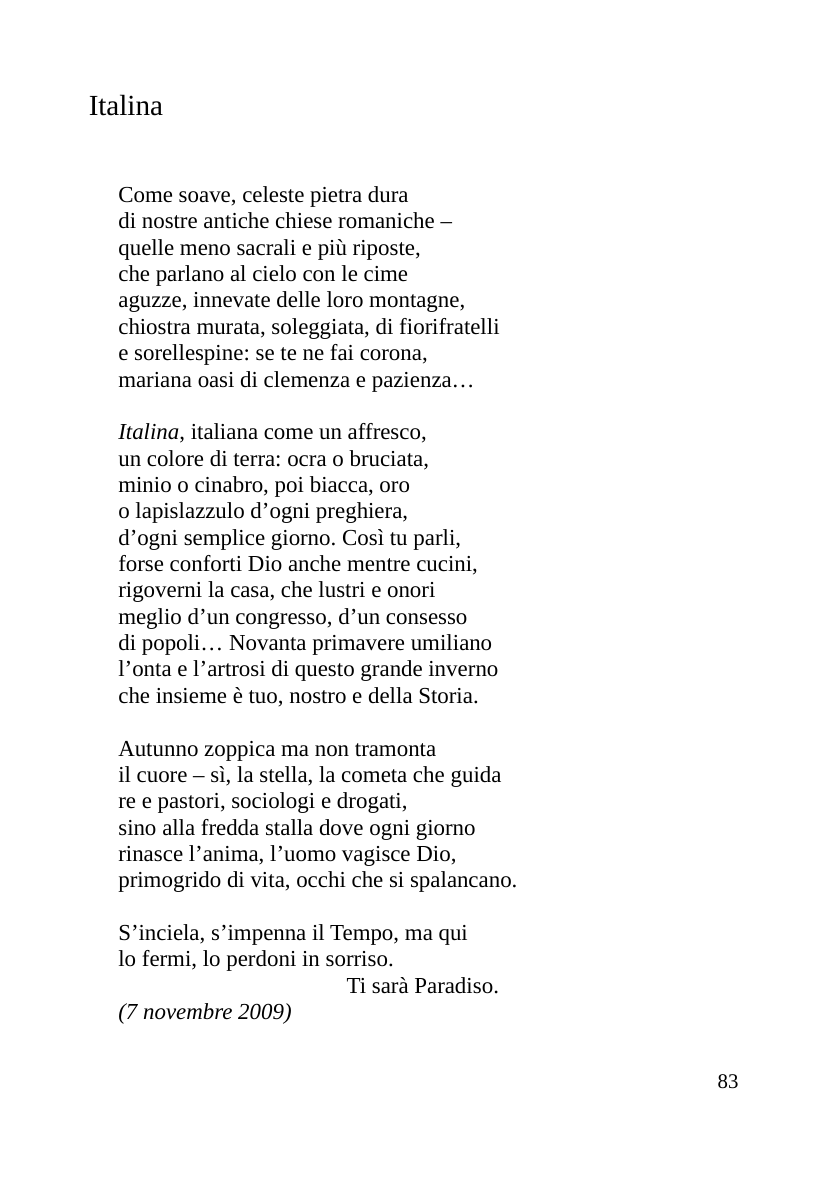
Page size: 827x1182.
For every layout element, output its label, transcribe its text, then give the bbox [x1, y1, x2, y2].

text l’onta e l’artrosi di questo grande inverno [88, 656, 738, 682]
text di popoli… Novanta primavere umiliano [88, 629, 738, 656]
text re e pastori, sociologi e drogati, [88, 787, 738, 814]
text rinasce l’anima, l’uomo vagisce Dio, [88, 840, 738, 866]
text che parlano al cielo con le cime [88, 260, 738, 287]
text (7 novembre 2009) [88, 998, 738, 1024]
text rigoverni la casa, che lustri e onori [88, 576, 738, 603]
text aguzze, innevate delle loro montagne, [88, 287, 738, 313]
text mariana oasi di clemenza e pazienza… [88, 366, 738, 392]
text o lapislazzulo d’ogni preghiera, [88, 497, 738, 524]
text Italina [88, 88, 738, 122]
text che insieme è tuo, nostro e della Storia. [88, 682, 738, 708]
text sino alla fredda stalla dove ogni giorno [88, 814, 738, 840]
text Ti sarà Paradiso. [88, 972, 738, 998]
text il cuore – sì, la stella, la cometa che guida [88, 761, 738, 787]
text primogrido di vita, occhi che si spalancano. [88, 866, 738, 893]
text e sorellespine: se te ne fai corona, [88, 339, 738, 366]
text d’ogni semplice giorno. Così tu parli, [88, 524, 738, 550]
text di nostre antiche chiese romaniche – [88, 207, 738, 234]
text forse conforti Dio anche mentre cucini, [88, 550, 738, 576]
text un colore di terra: ocra o bruciata, [88, 445, 738, 471]
text quelle meno sacrali e più riposte, [88, 234, 738, 260]
text Italina, italiana come un affresco, [88, 418, 738, 445]
text Autunno zoppica ma non tramonta [88, 734, 738, 761]
text meglio d’un congresso, d’un consesso [88, 603, 738, 629]
text lo fermi, lo perdoni in sorriso. [88, 945, 738, 972]
text S’inciela, s’impenna il Tempo, ma qui [88, 919, 738, 945]
text Come soave, celeste pietra dura [88, 181, 738, 207]
text minio o cinabro, poi biacca, oro [88, 471, 738, 497]
text chiostra murata, soleggiata, di fiorifratelli [88, 313, 738, 339]
